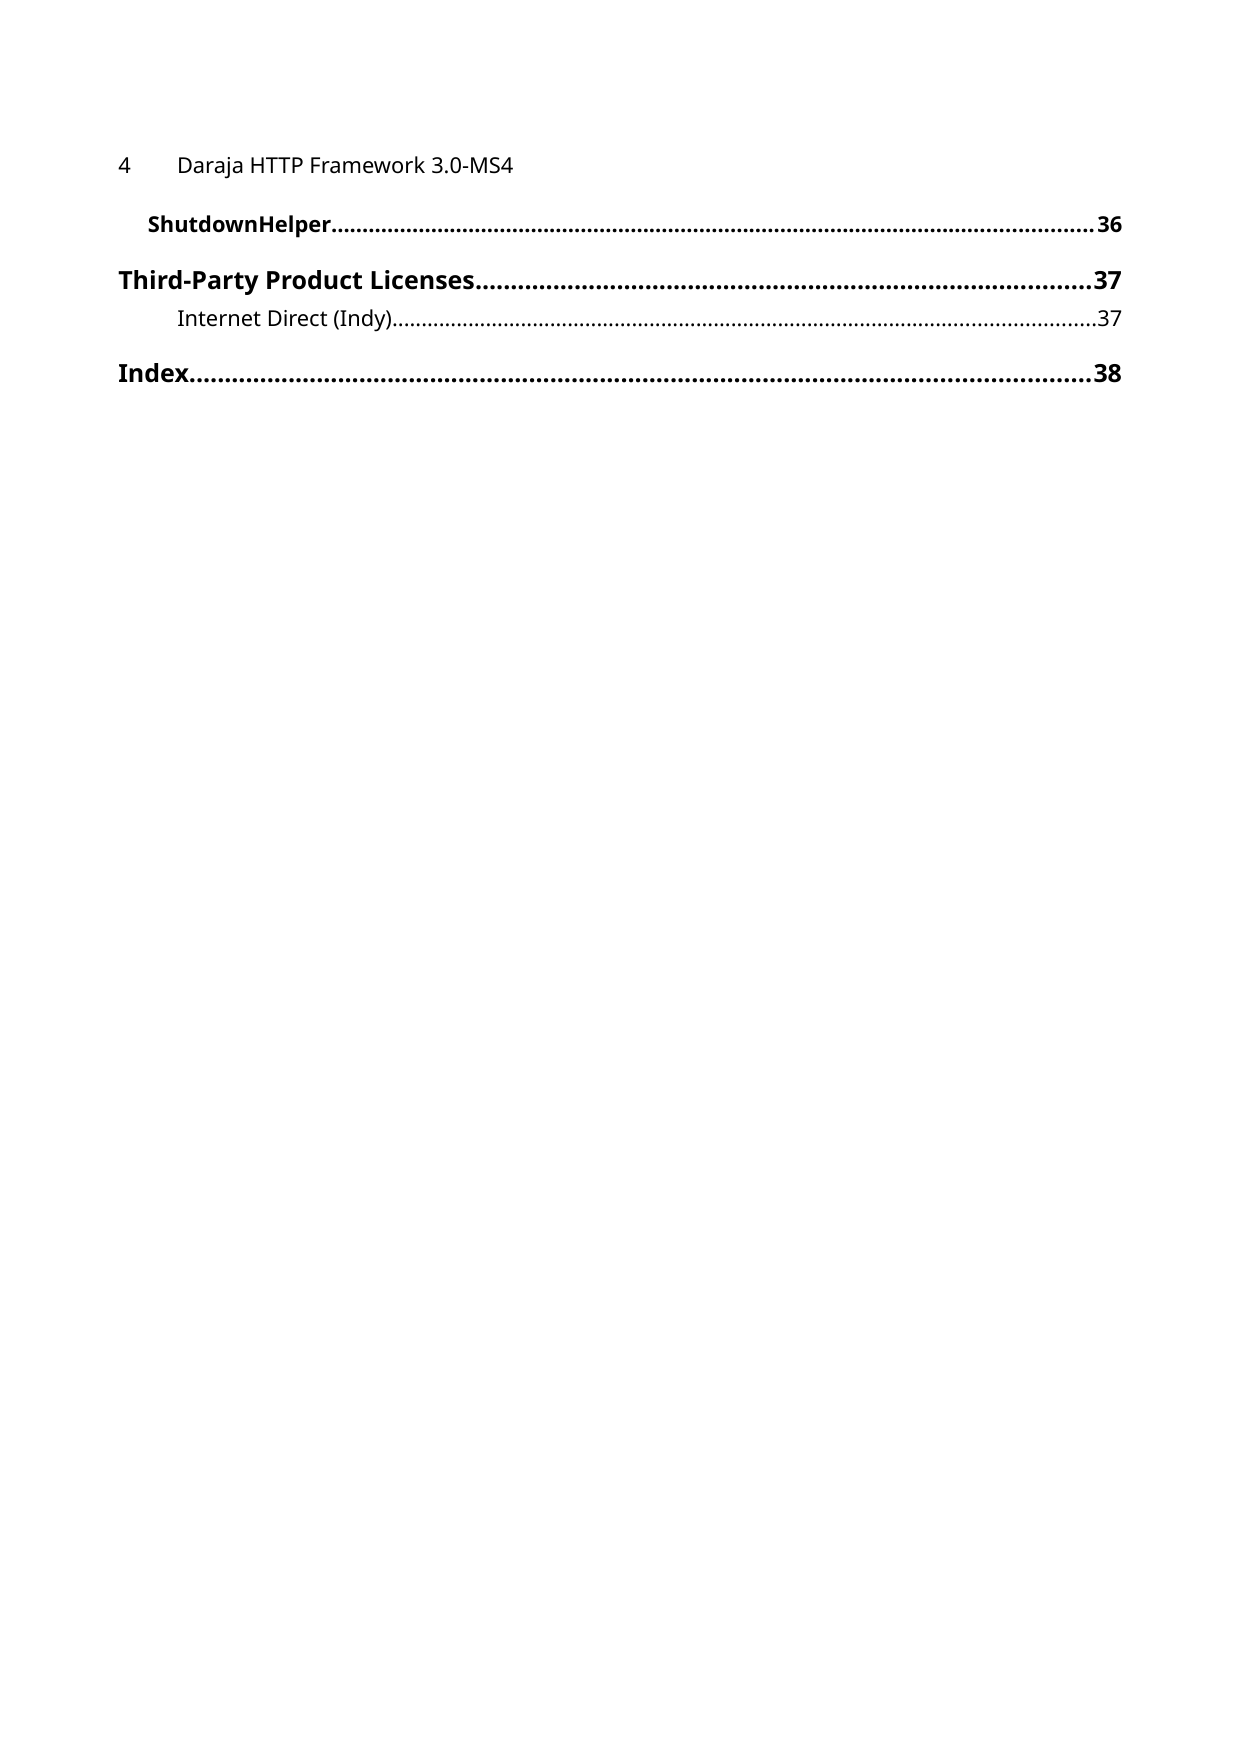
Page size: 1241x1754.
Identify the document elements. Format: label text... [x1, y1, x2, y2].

text Internet Direct (Indy) 37 [177, 303, 1122, 332]
text Index 38 [118, 356, 1122, 390]
text ShutdownHelper 36 [148, 209, 1122, 239]
text Third-Party Product Licenses 37 [118, 263, 1122, 297]
